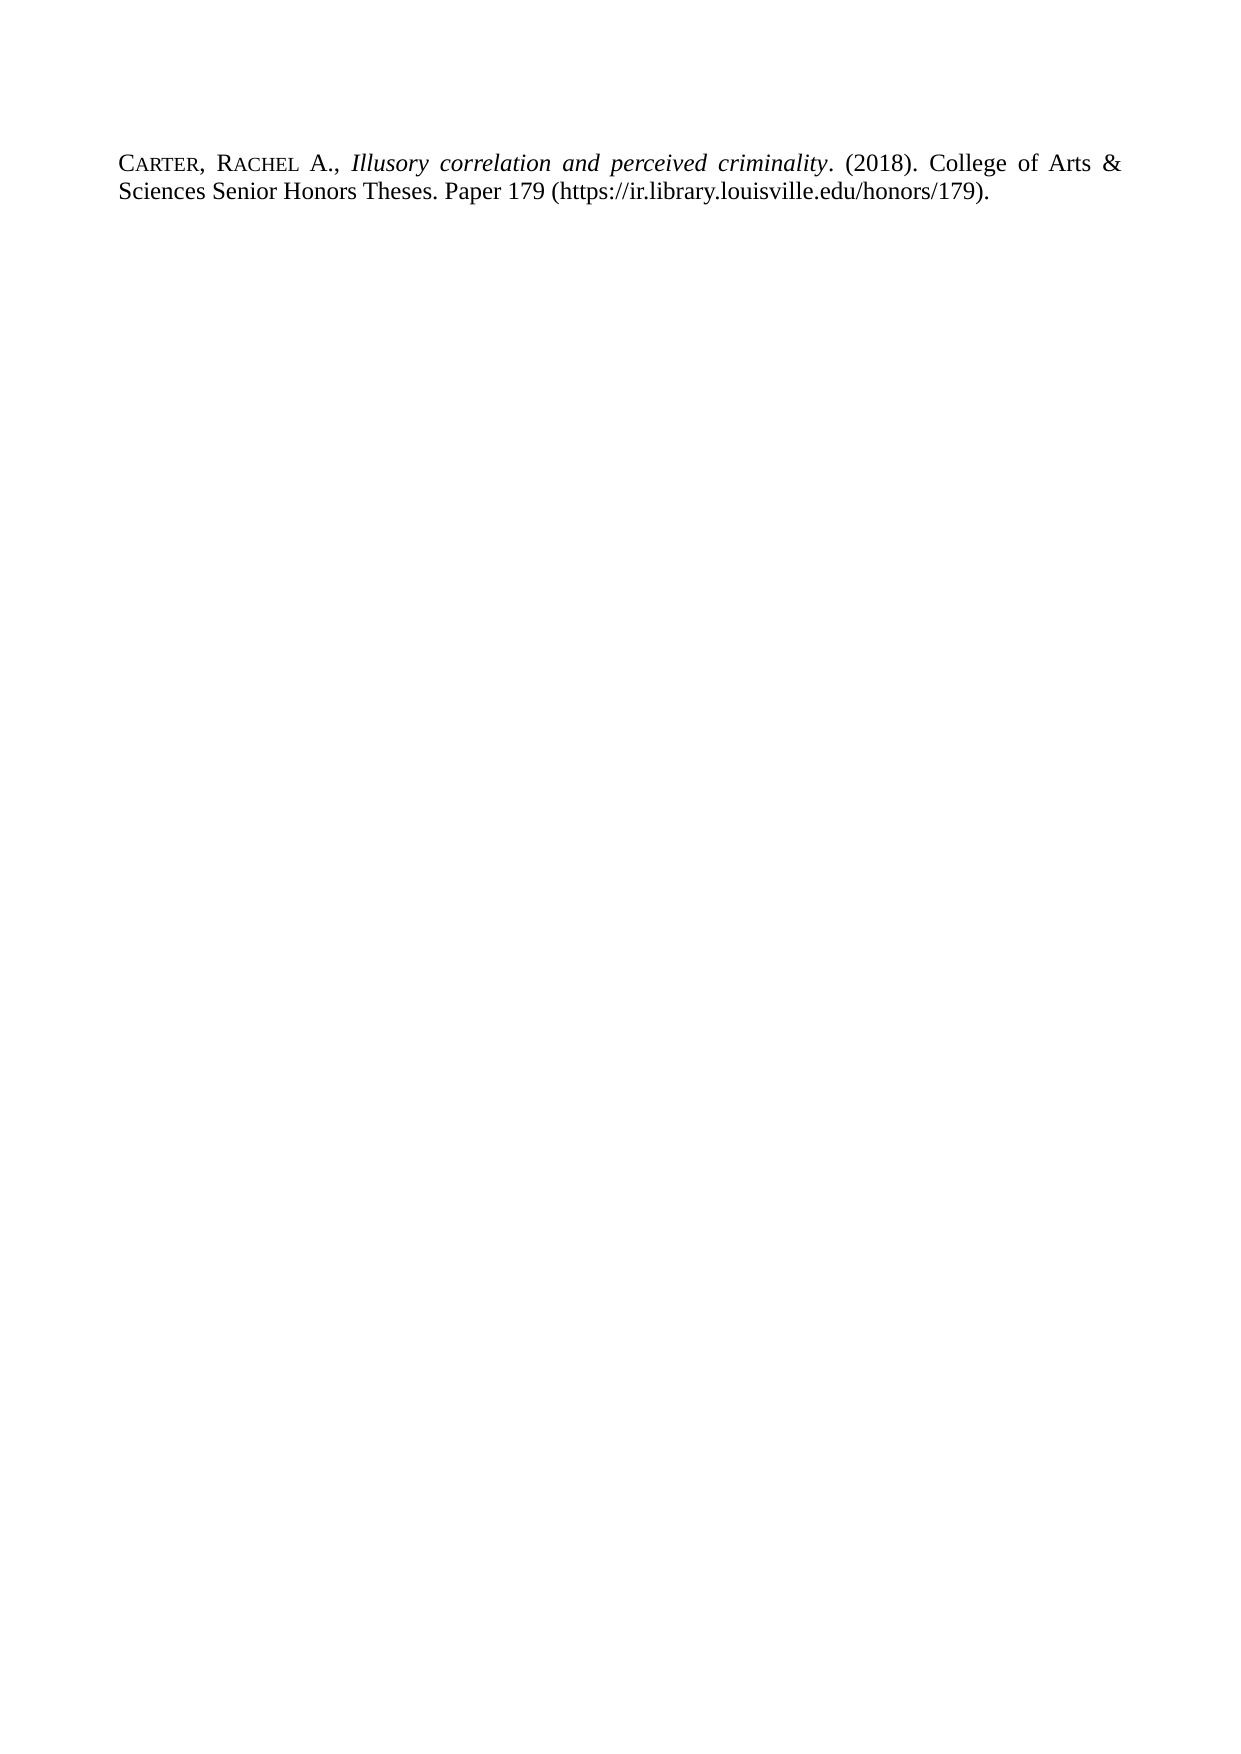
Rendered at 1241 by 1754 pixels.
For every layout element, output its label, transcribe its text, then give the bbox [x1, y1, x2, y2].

text Carter, Rachel A., Illusory correlation and perceived criminality. (2018). College of Arts & Sciences Senior Honors Theses. Paper 179 (https://ir.library.louisville.edu/honors/179). [118, 148, 1122, 205]
